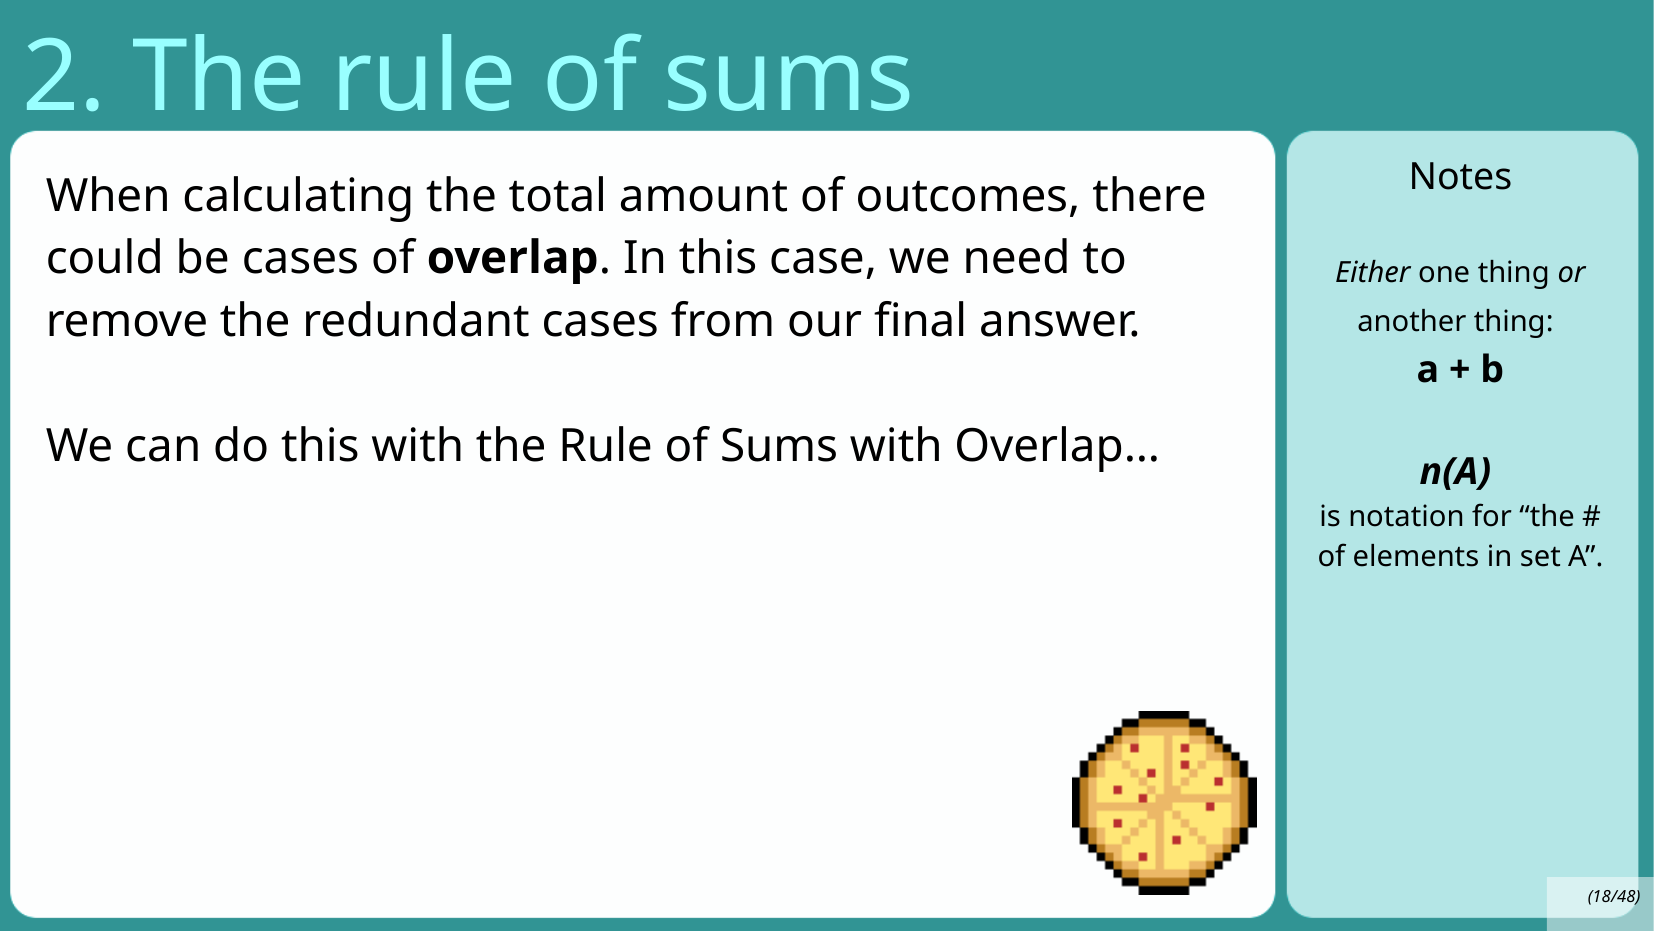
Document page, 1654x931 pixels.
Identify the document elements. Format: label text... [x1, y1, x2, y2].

picture [0, 0, 1654, 931]
title 2. The rule of sums [22, 13, 1511, 130]
text_box When calculating the total amount of outcomes, there could be cases of overlap. In this case, we need to remove the redundant cases from our final answer. We can do this with the Rule of Sums with Overlap… [45, 162, 1244, 894]
text_box (<number>/48) [1546, 877, 1654, 931]
text_box Notes Either one thing or another thing: a + b n(A) is notation for “the # of elements in set A”. [1290, 141, 1631, 661]
